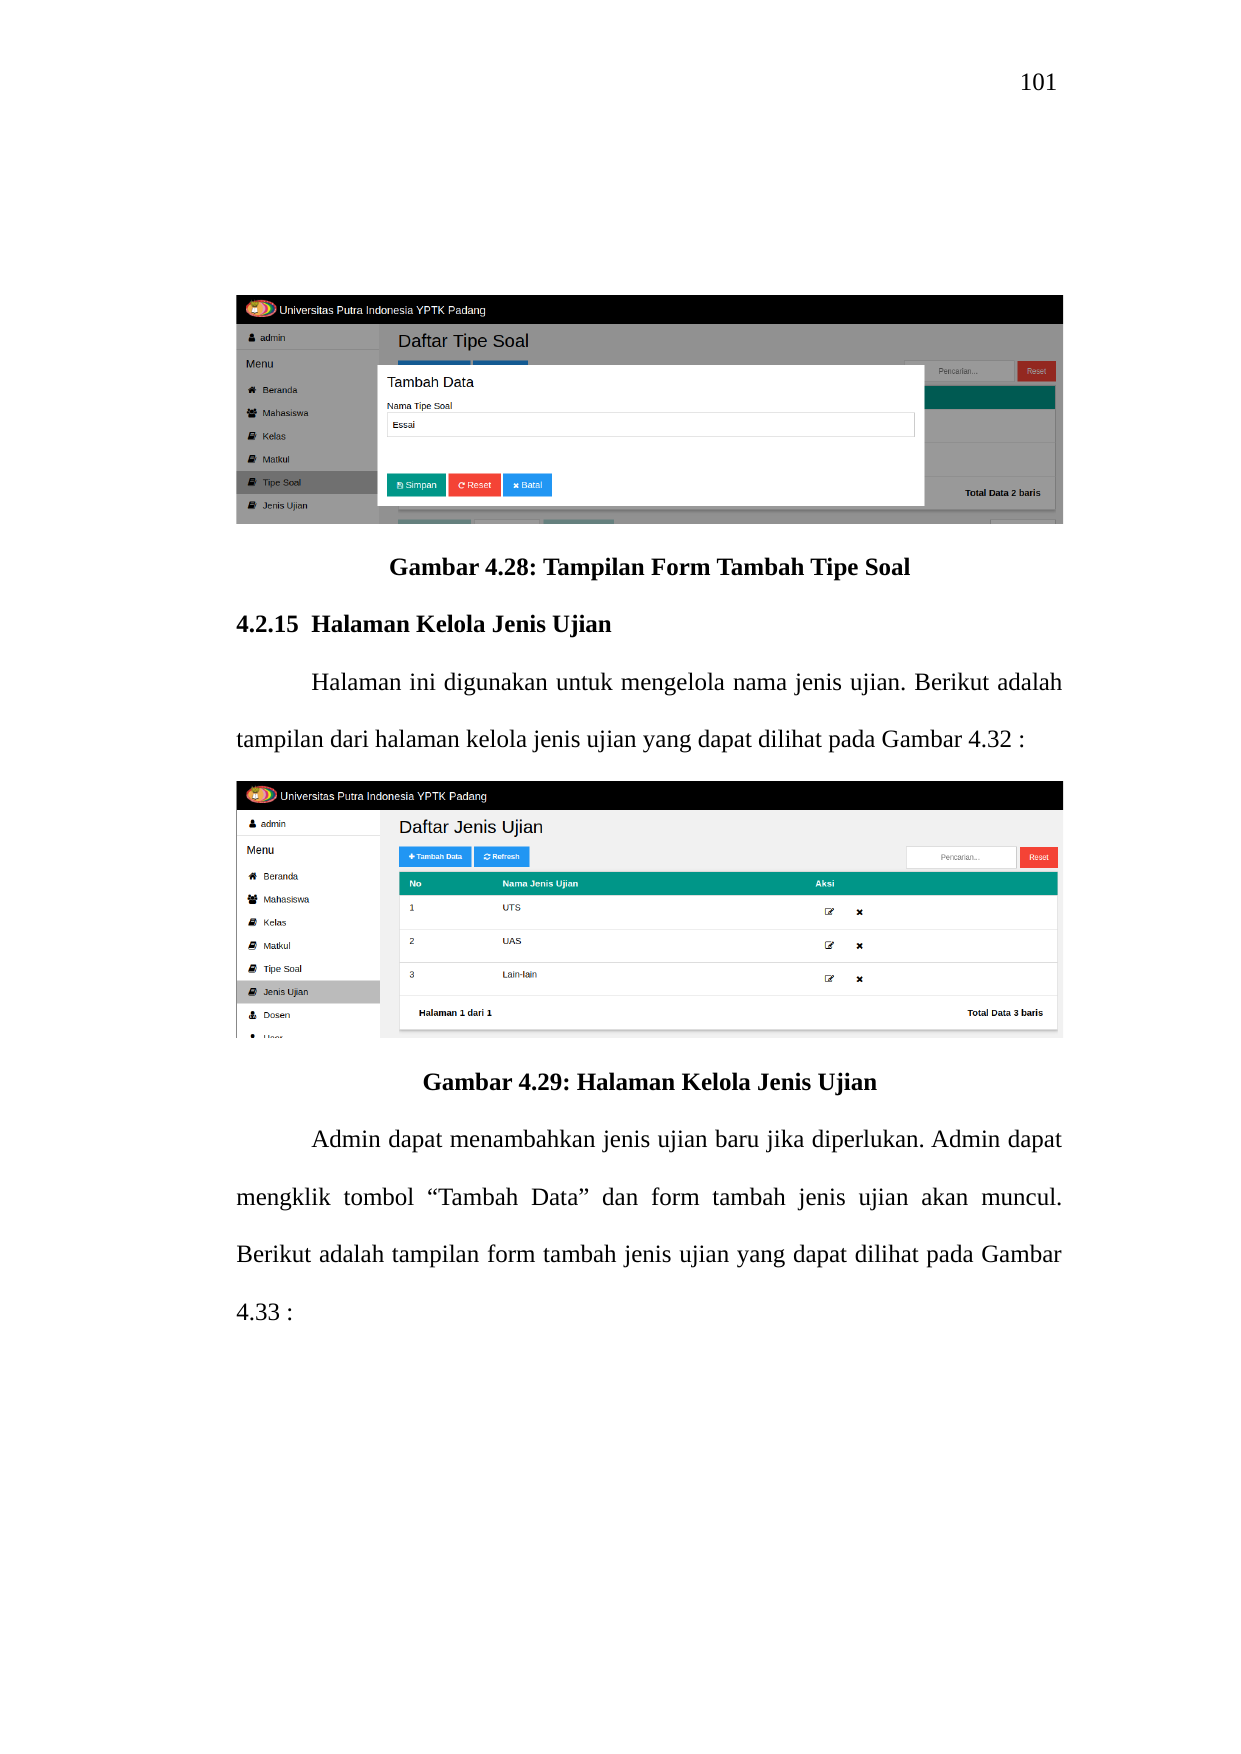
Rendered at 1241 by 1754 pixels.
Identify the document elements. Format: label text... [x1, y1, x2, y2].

subtitle 4.2.15 Halaman Kelola Jenis Ujian [236, 609, 1063, 638]
picture [236, 295, 1064, 524]
text Admin dapat menambahkan jenis ujian baru jika diperlukan. Admin dapat mengklik tombol “Tambah Data” dan form tambah jenis ujian akan muncul. Berikut adalah tampilan form tambah jenis ujian yang dapat dilihat pada Gambar 4.33 : [236, 1124, 1063, 1326]
text Gambar 4.28: Tampilan Form Tambah Tipe Soal [236, 524, 1063, 581]
text Halaman ini digunakan untuk mengelola nama jenis ujian. Berikut adalah tampilan dari halaman kelola jenis ujian yang dapat dilihat pada Gambar 4.32 : [236, 667, 1063, 753]
text Gambar 4.29: Halaman Kelola Jenis Ujian [236, 1038, 1063, 1096]
picture [236, 781, 1064, 1038]
